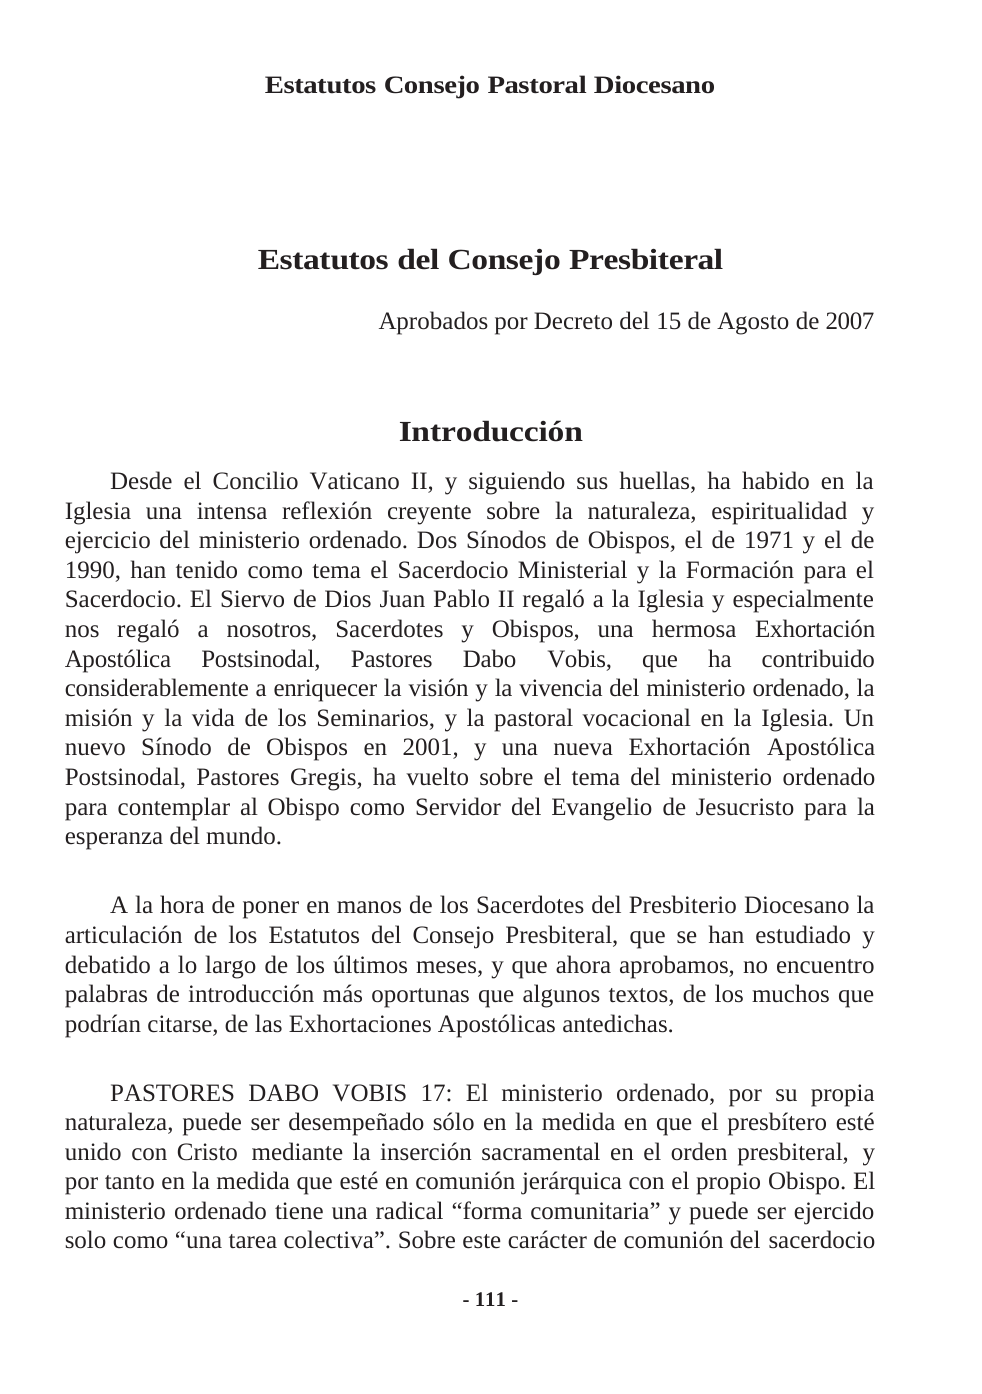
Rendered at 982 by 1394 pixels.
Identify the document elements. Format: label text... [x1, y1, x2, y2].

text A la hora de poner en manos de los Sacerdotes del Presbiterio Diocesano la articulación de los Estatutos del Consejo Presbiteral, que se han estudiado y debatido a lo largo de los últimos meses, y que ahora aprobamos, no encuentro palabras de introducción más oportunas que algunos textos, de los muchos que podrían citarse, de las Exhortaciones Apostólicas antedichas. [64, 891, 875, 1038]
subtitle Estatutos del Consejo Presbiteral [94, 242, 887, 276]
subtitle Introducción [94, 414, 887, 448]
text Desde el Concilio Vaticano II, y siguiendo sus huellas, ha habido en la Iglesia una intensa reflexión creyente sobre la naturaleza, espiritualidad y ejercicio del ministerio ordenado. Dos Sínodos de Obispos, el de 1971 y el de 1990, han tenido como tema el Sacerdocio Ministerial y la Formación para el Sacerdocio. El Siervo de Dios Juan Pablo II regaló a la Iglesia y especialmente nos regaló a nosotros, Sacerdotes y Obispos, una hermosa Exhortación Apostólica Postsinodal, Pastores Dabo Vobis, que ha contribuido considerablemente a enriquecer la visión y la vivencia del ministerio ordenado, la misión y la vida de los Seminarios, y la pastoral vocacional en la Iglesia. Un nuevo Sínodo de Obispos en 2001, y una nueva Exhortación Apostólica Postsinodal, Pastores Gregis, ha vuelto sobre el tema del ministerio ordenado para contemplar al Obispo como Servidor del Evangelio de Jesucristo para la esperanza del mundo. [64, 466, 875, 850]
text PASTORES DABO VOBIS 17: El ministerio ordenado, por su propia naturaleza, puede ser desempeñado sólo en la medida en que el presbítero esté unido con Cristo mediante la inserción sacramental en el orden presbiteral, y por tanto en la medida que esté en comunión jerárquica con el propio Obispo. El ministerio ordenado tiene una radical “forma comunitaria” y puede ser ejercido solo como “una tarea colectiva”. Sobre este carácter de comunión del sacerdocio [64, 1078, 875, 1254]
text Aprobados por Decreto del 15 de Agosto de 2007 [378, 306, 917, 335]
